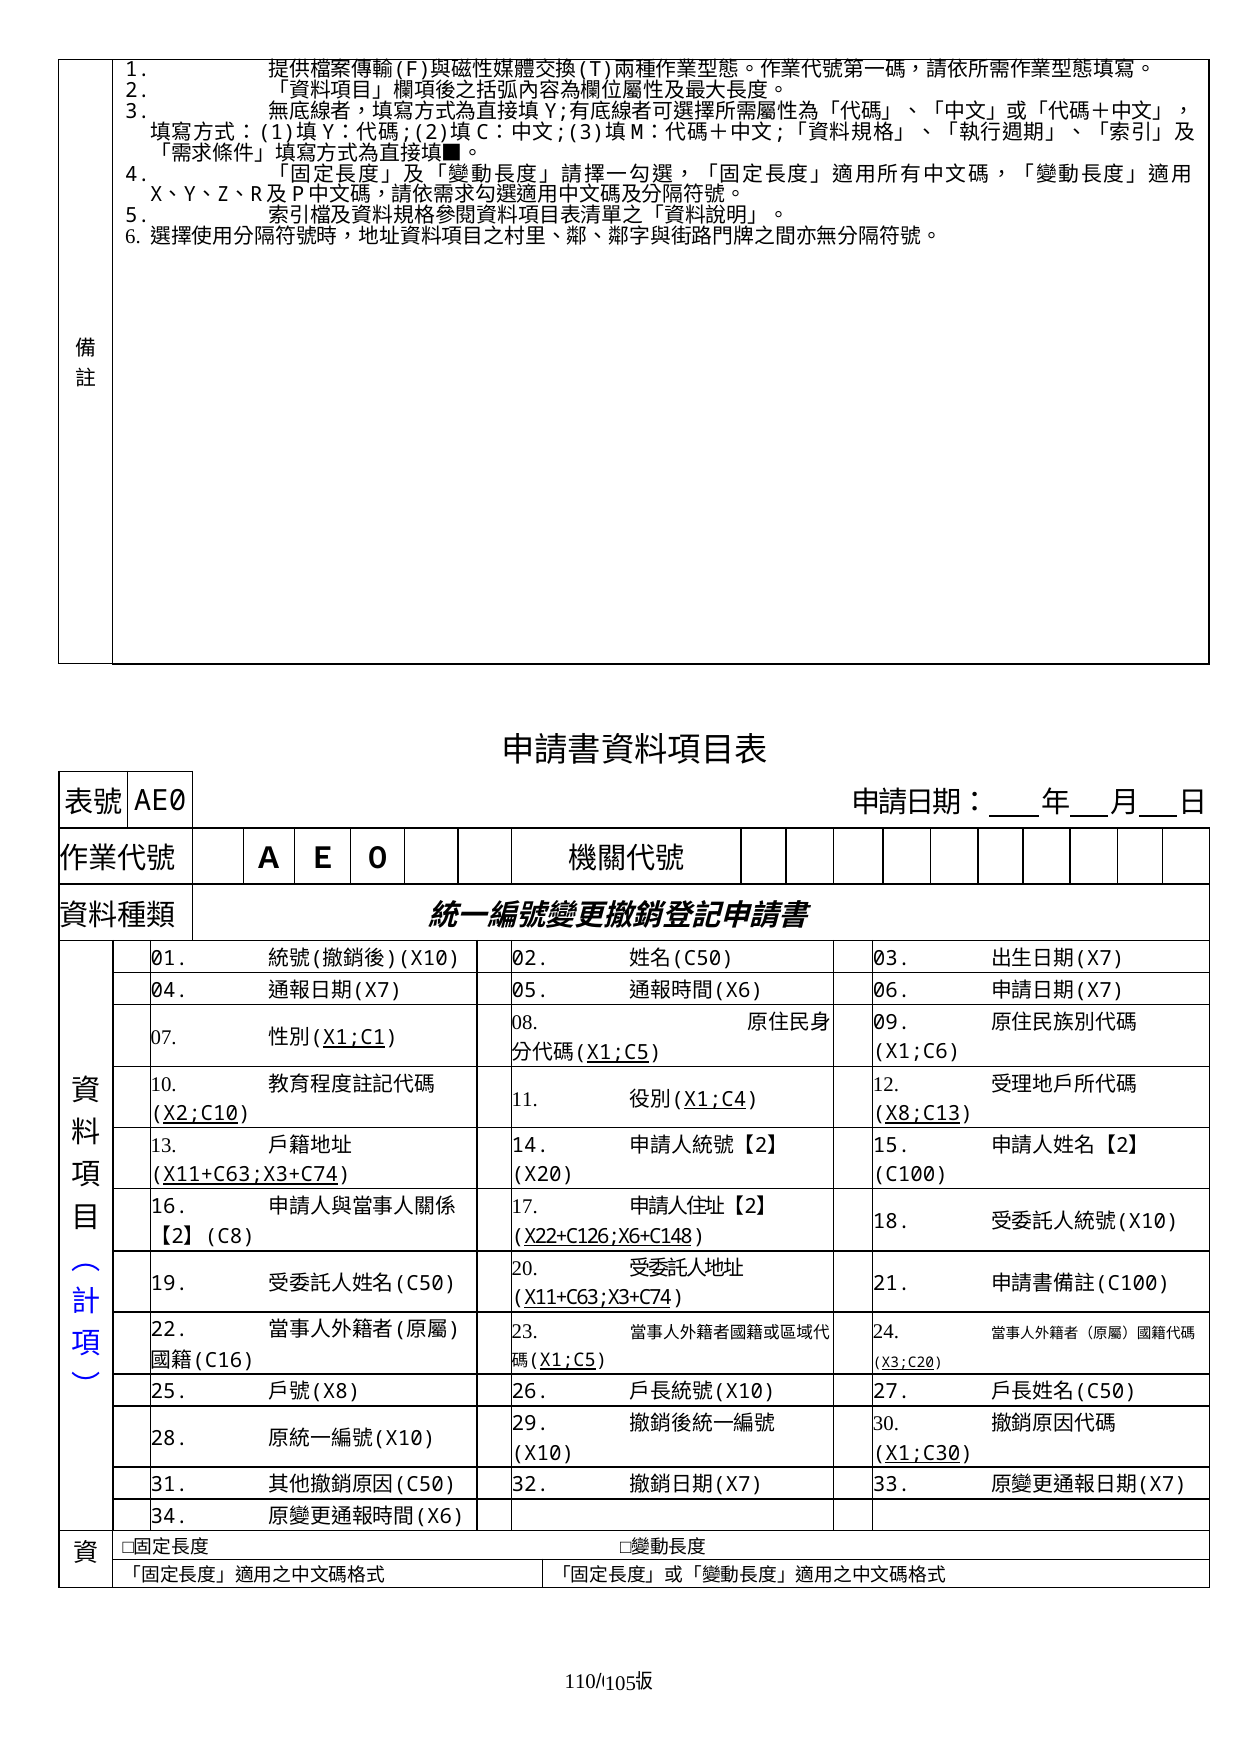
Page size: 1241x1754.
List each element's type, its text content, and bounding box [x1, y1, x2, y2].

table_cell 作業代號 [60, 829, 192, 883]
table_cell [834, 1500, 872, 1530]
table_cell [114, 941, 150, 972]
table_cell 撤銷日期(X7) [512, 1468, 833, 1498]
table_cell [114, 1252, 150, 1311]
table_cell [114, 1407, 150, 1466]
table_cell 申請書備註(C100) [873, 1252, 1209, 1311]
table_cell [114, 1005, 150, 1066]
table_cell 當事人外籍者(原屬)國籍(C16) [151, 1313, 476, 1373]
table_cell [114, 1468, 150, 1498]
table_cell [478, 1468, 511, 1498]
table_header 申請書資料項目表 [59, 723, 1209, 771]
table_cell 統一編號變更撤銷登記申請書 [193, 885, 1209, 940]
table_cell [193, 829, 243, 883]
table_cell [873, 1500, 1209, 1530]
table_cell [114, 1189, 150, 1250]
table_cell 戶長姓名(C50) [873, 1375, 1209, 1405]
table_cell [478, 1128, 511, 1188]
table_cell 通報時間(X6) [512, 973, 833, 1003]
table_cell 資料項目︵計 項︶ [60, 941, 112, 1530]
table_cell [478, 1500, 511, 1530]
table_cell [834, 1407, 872, 1466]
table_cell [834, 973, 872, 1003]
table_cell [834, 1189, 872, 1250]
table_cell 受理地戶所代碼(X8;C13) [873, 1067, 1209, 1127]
table_cell [931, 829, 977, 883]
table_cell 原住民族別代碼(X1;C6) [873, 1005, 1209, 1066]
table_cell [478, 1313, 511, 1373]
table_cell 申請日期： 年 月 日 [193, 771, 1209, 827]
table_cell [478, 1375, 511, 1405]
table_cell 申請人姓名【2】(C100) [873, 1128, 1209, 1188]
table_cell 原住民身分代碼(X1;C5) [512, 1005, 833, 1066]
table_cell □固定長度 [113, 1531, 610, 1558]
table_cell 當事人外籍者國籍或區域代碼(X1;C5) [512, 1313, 833, 1373]
table_cell [478, 1005, 511, 1066]
table_cell 申請人統號【2】(X20) [512, 1128, 833, 1188]
table_cell [114, 1500, 150, 1530]
table_cell [512, 1500, 833, 1530]
table_cell [478, 1189, 511, 1250]
table_cell [405, 829, 457, 883]
table_cell 教育程度註記代碼(X2;C10) [151, 1067, 476, 1127]
table_cell 原變更通報日期(X7) [873, 1468, 1209, 1498]
table_cell [834, 1468, 872, 1498]
table_cell [834, 1375, 872, 1405]
table_cell 通報日期(X7) [151, 973, 476, 1003]
table_cell [478, 941, 511, 972]
table_cell [834, 1252, 872, 1311]
table_cell 戶號(X8) [151, 1375, 476, 1405]
table_cell [834, 1128, 872, 1188]
table_cell AE0 [128, 772, 192, 827]
table_cell 原統一編號(X10) [151, 1407, 476, 1466]
table_cell [459, 829, 511, 883]
table_cell [979, 829, 1022, 883]
table_cell 役別(X1;C4) [512, 1067, 833, 1127]
table_cell [114, 1375, 150, 1405]
table_cell 申請日期(X7) [873, 973, 1209, 1003]
table_cell 出生日期(X7) [873, 941, 1209, 972]
table_cell [742, 829, 785, 883]
table_cell 戶長統號(X10) [512, 1375, 833, 1405]
table_cell [1024, 829, 1069, 883]
table_cell 性別(X1;C1) [151, 1005, 476, 1066]
table_cell [114, 1313, 150, 1373]
table_cell 姓名(C50) [512, 941, 833, 972]
table_cell 申請人與當事人關係【2】(C8) [151, 1189, 476, 1250]
table_cell [834, 1005, 872, 1066]
table_cell 備註 [59, 60, 112, 663]
table_cell Ａ [244, 829, 294, 883]
table_cell [1071, 829, 1117, 883]
table_cell 表號 [60, 772, 127, 827]
table_cell [834, 941, 872, 972]
table_cell [478, 973, 511, 1003]
table_cell ０ [351, 829, 404, 883]
table_cell 申請人住址【2】(X22+C126;X6+C148) [512, 1189, 833, 1250]
table_cell 統號(撤銷後)(X10) [151, 941, 476, 972]
table_cell [478, 1067, 511, 1127]
table_cell □變動長度 [610, 1531, 1209, 1558]
table_cell [834, 829, 882, 883]
table_cell 受委託人姓名(C50) [151, 1252, 476, 1311]
table_cell 「固定長度」或「變動長度」適用之中文碼格式 [543, 1560, 1209, 1587]
table_cell 資料種類 [60, 885, 192, 940]
table_cell 撤銷原因代碼(X1;C30) [873, 1407, 1209, 1466]
table_cell [114, 1128, 150, 1188]
table_cell 其他撤銷原因(C50) [151, 1468, 476, 1498]
table_cell 受委託人地址(X11+C63;X3+C74) [512, 1252, 833, 1311]
table_cell 原變更通報時間(X6) [151, 1500, 476, 1530]
table_cell 戶籍地址(X11+C63;X3+C74) [151, 1128, 476, 1188]
table_cell [1163, 829, 1209, 883]
table_cell 「固定長度」適用之中文碼格式 [113, 1560, 542, 1587]
table_cell 機關代號 [512, 829, 740, 883]
table_cell [478, 1407, 511, 1466]
table_cell Ｅ [295, 829, 350, 883]
table_cell [787, 829, 833, 883]
table_cell [478, 1252, 511, 1311]
table_cell 受委託人統號(X10) [873, 1189, 1209, 1250]
table_cell 當事人外籍者（原屬）國籍代碼(X3;C20) [873, 1313, 1209, 1373]
table_cell [834, 1067, 872, 1127]
table_cell [1118, 829, 1162, 883]
table_cell [884, 829, 930, 883]
table_cell 撤銷後統一編號(X10) [512, 1407, 833, 1466]
table_cell 提供檔案傳輸(F)與磁性媒體交換(T)兩種作業型態。作業代號第一碼，請依所需作業型態填寫。 「資料項目」欄項後之括弧內容為欄位屬性及最大長度。 無底線者，填寫方式為直接填Y;有底線者可選擇所需屬性為「代碼」、「中文」或「代碼＋中文」，填寫方式：(1)填Y：代碼;(2)填C：中文;(3)填M：代碼＋中文;「資料規格」、「執行週期」、「索引」及「需求條件」填寫方式為直接填■。 「固定長度」及「變動長度」請擇一勾選，「固定長度」適用所有中文碼，「變動長度」適用X、Y、Z、R及P中文碼，請依需求勾選適用中文碼及分隔符號。 索引檔及資料規格參閱資料項目表清單之「資料說明」。 選擇使用分隔符號時，地址資料項目之村里、鄰、鄰字與街路門牌之間亦無分隔符號。 [113, 60, 1208, 663]
table_cell [114, 973, 150, 1003]
table_cell 資料格式 [60, 1531, 112, 1587]
table_cell [834, 1313, 872, 1373]
table_cell [114, 1067, 150, 1127]
